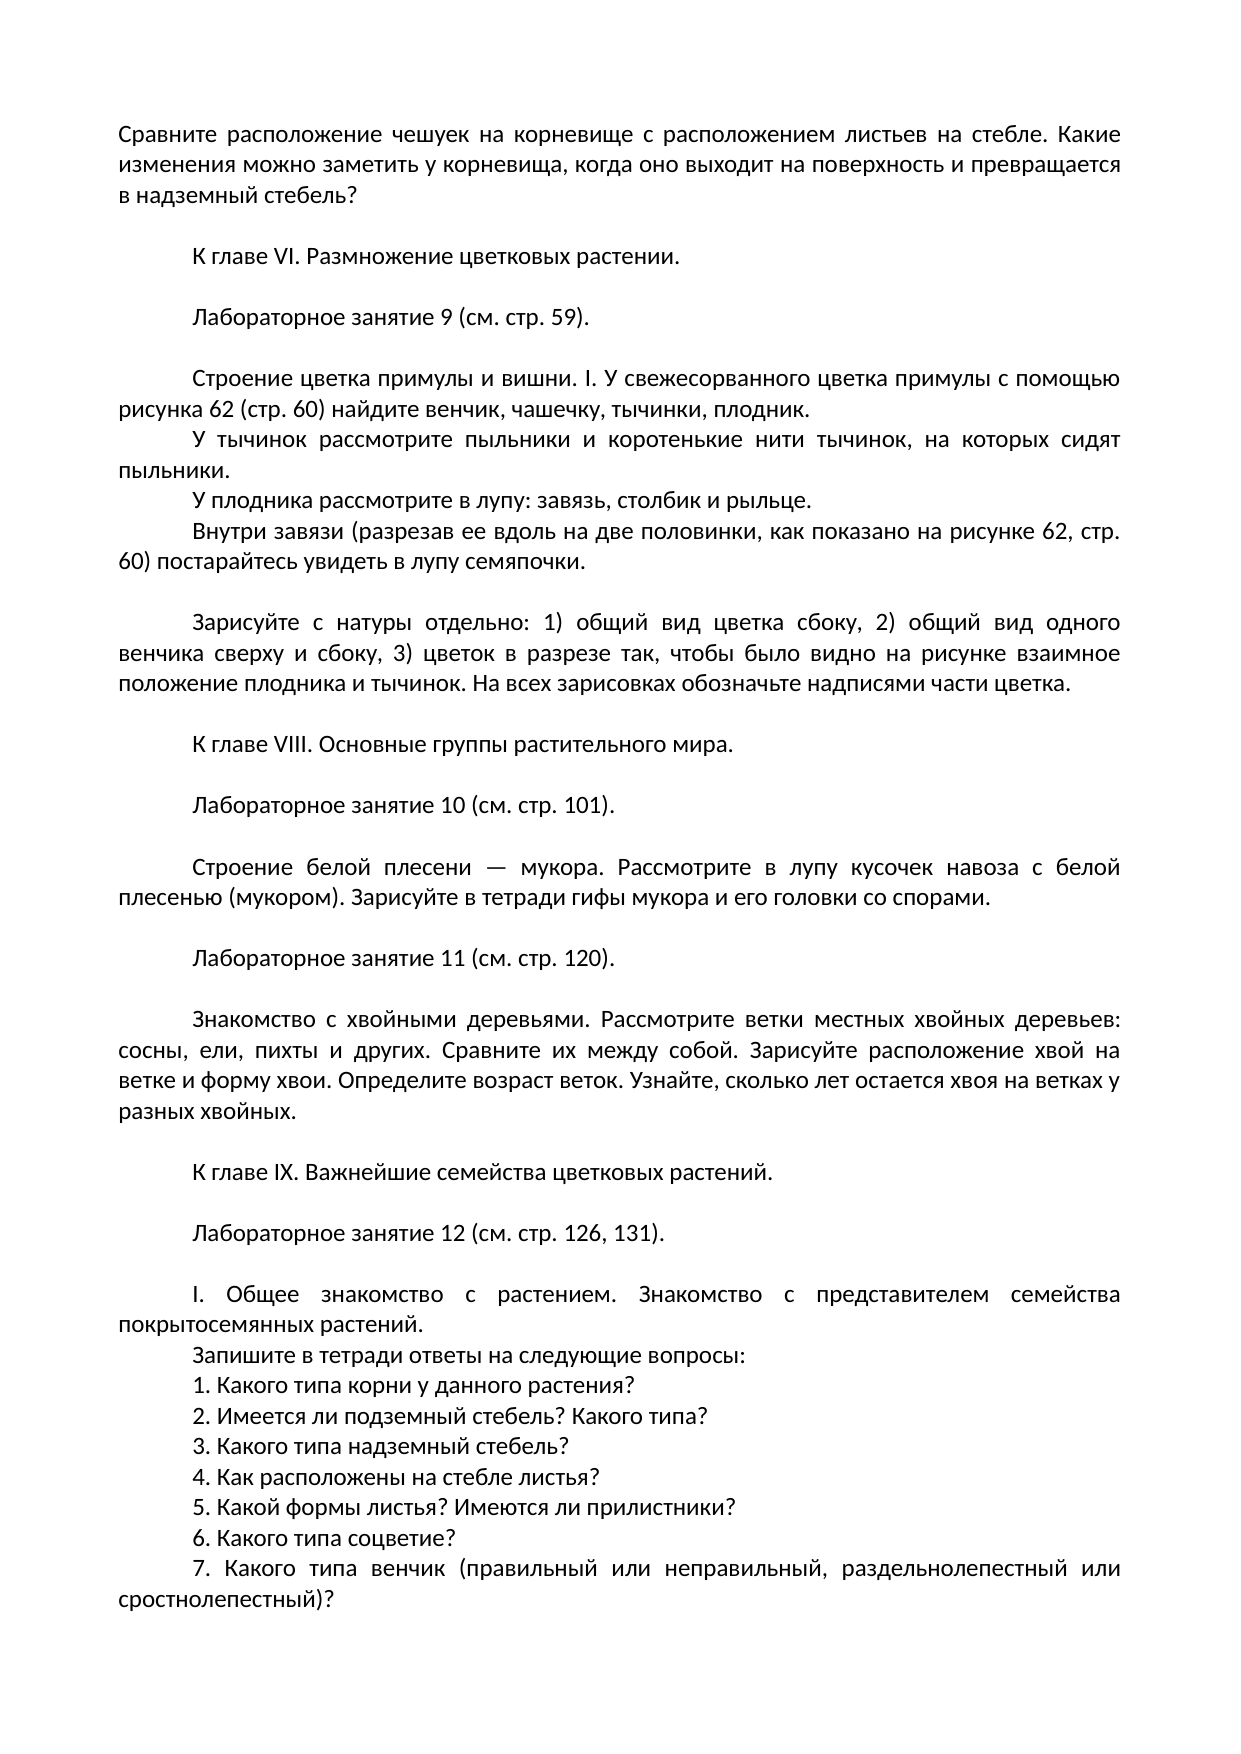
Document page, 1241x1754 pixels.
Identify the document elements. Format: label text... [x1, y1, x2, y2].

text Сравните расположение чешуек на корневище с расположением листьев на стебле. Какие изменения можно заметить у корневища, когда оно выходит на поверхность и превращается в надземный стебель? [118, 118, 1122, 210]
text К главе VIII. Основные группы растительного мира. [118, 728, 1122, 759]
text 6. Какого типа соцветие? [118, 1522, 1122, 1553]
text К главе IX. Важнейшие семейства цветковых растений. [118, 1156, 1122, 1186]
text У плодника рассмотрите в лупу: завязь, столбик и рыльце. [118, 484, 1122, 515]
text 7. Какого типа венчик (правильный или неправильный, раздельнолепестный или сростнолепестный)? [118, 1553, 1122, 1614]
text 3. Какого типа надземный стебель? [118, 1431, 1122, 1461]
text 4. Как расположены на стебле листья? [118, 1461, 1122, 1492]
text Зарисуйте с натуры отдельно: 1) общий вид цветка сбоку, 2) общий вид одного венчика сверху и сбоку, 3) цветок в разрезе так, чтобы было видно на рисунке взаимное положение плодника и тычинок. На всех зарисовках обозначьте надписями части цветка. [118, 606, 1122, 698]
text 1. Какого типа корни у данного растения? [118, 1369, 1122, 1400]
text Лабораторное занятие 12 (см. стр. 126, 131). [118, 1217, 1122, 1247]
text I. Общее знакомство с растением. Знакомство с представителем семейства покрытосемянных растений. [118, 1278, 1122, 1339]
text 2. Имеется ли подземный стебель? Какого типа? [118, 1400, 1122, 1431]
text У тычинок рассмотрите пыльники и коротенькие нити тычинок, на которых сидят пыльники. [118, 423, 1122, 484]
text Строение цветка примулы и вишни. I. У свежесорванного цветка примулы с помощью рисунка 62 (стр. 60) найдите венчик, чашечку, тычинки, плодник. [118, 362, 1122, 423]
text Знакомство с хвойными деревьями. Рассмотрите ветки местных хвойных деревьев: сосны, ели, пихты и других. Сравните их между собой. Зарисуйте расположение хвой на ветке и форму хвои. Определите возраст веток. Узнайте, сколько лет остается хвоя на ветках у разных хвойных. [118, 1003, 1122, 1125]
text Лабораторное занятие 10 (см. стр. 101). [118, 789, 1122, 820]
text Лабораторное занятие 11 (см. стр. 120). [118, 942, 1122, 973]
text Лабораторное занятие 9 (см. стр. 59). [118, 301, 1122, 332]
text Внутри завязи (разрезав ее вдоль на две половинки, как показано на рисунке 62, стр. 60) постарайтесь увидеть в лупу семяпочки. [118, 515, 1122, 576]
text 5. Какой формы листья? Имеются ли прилистники? [118, 1492, 1122, 1522]
text К главе VI. Размножение цветковых растении. [118, 240, 1122, 271]
text Строение белой плесени — мукора. Рассмотрите в лупу кусочек навоза с белой плесенью (мукором). Зарисуйте в тетради гифы мукора и его головки со спорами. [118, 851, 1122, 912]
text Запишите в тетради ответы на следующие вопросы: [118, 1339, 1122, 1369]
